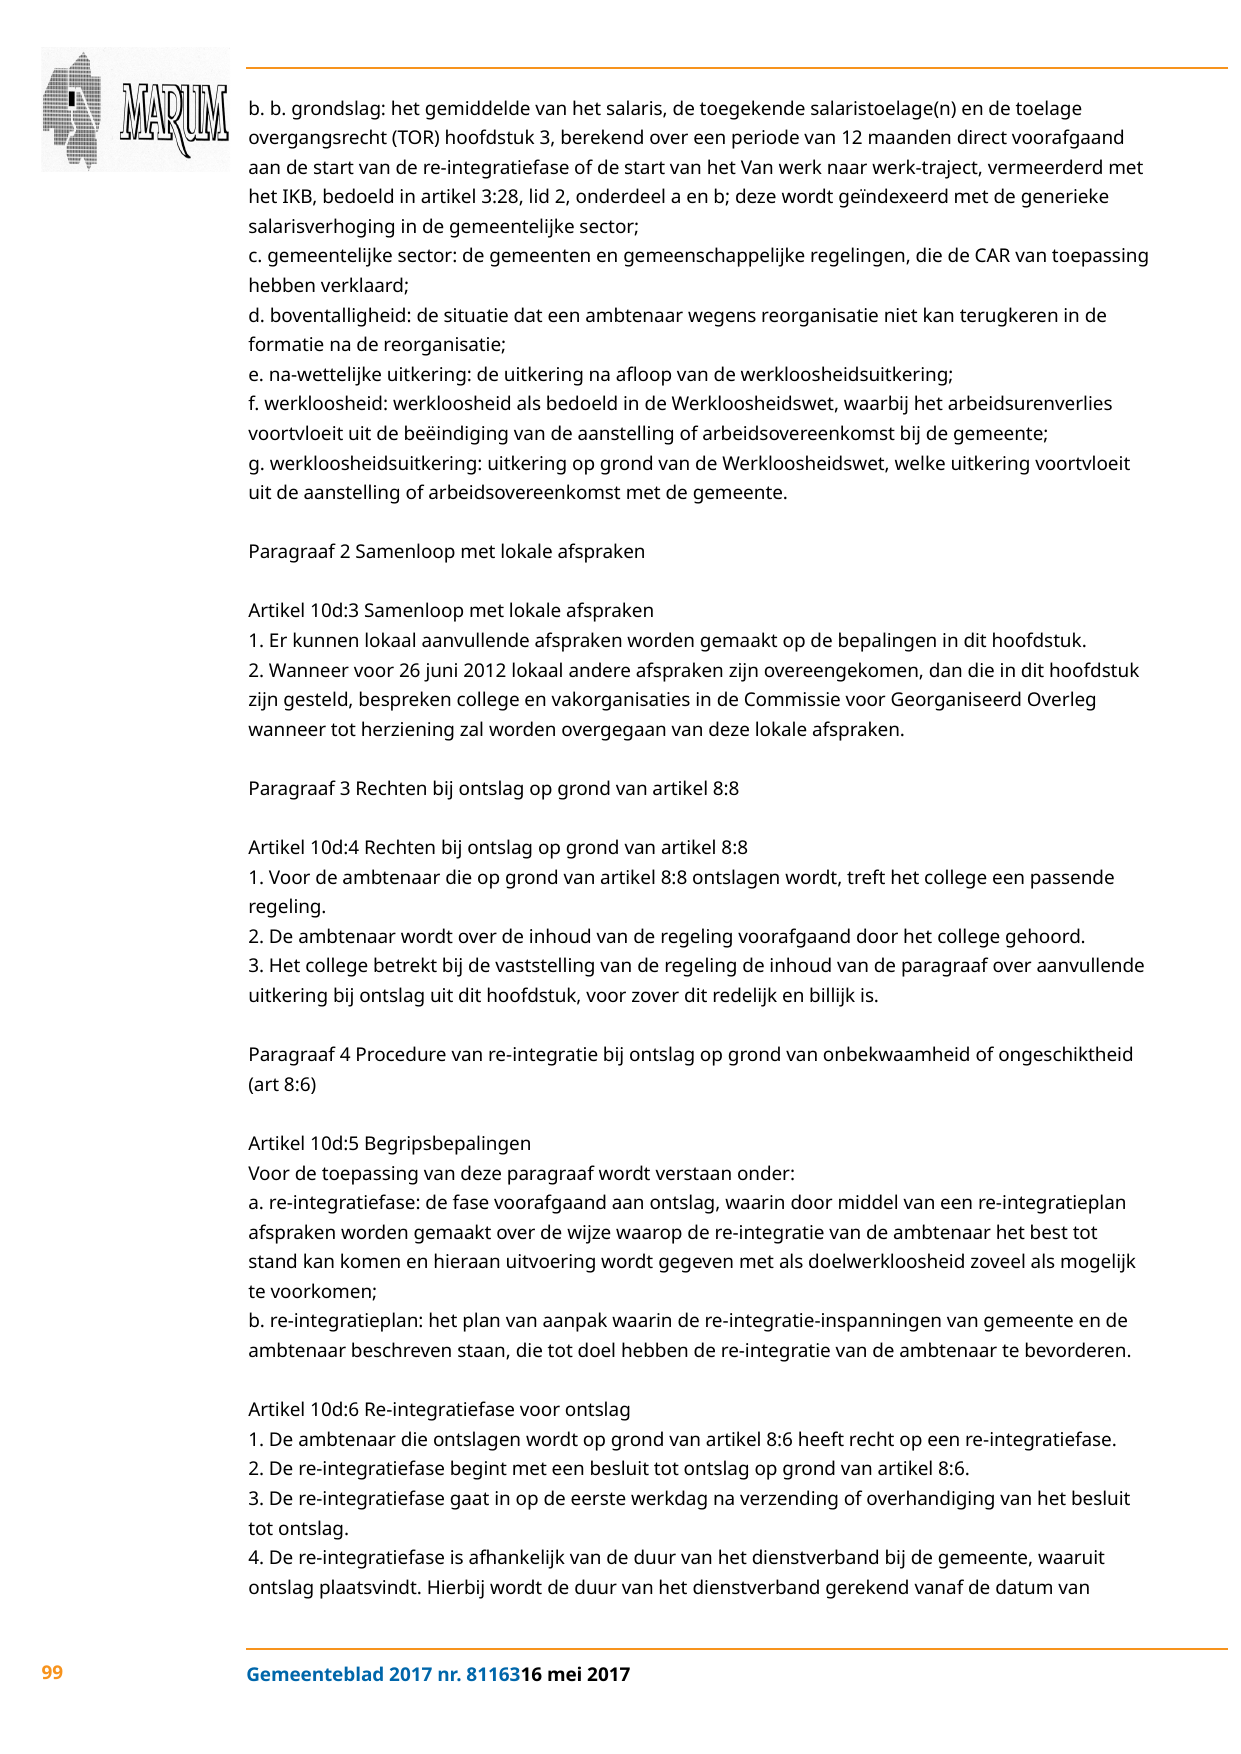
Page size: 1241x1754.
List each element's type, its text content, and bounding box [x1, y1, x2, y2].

text d. boventalligheid: de situatie dat een ambtenaar wegens reorganisatie niet kan terugkeren in de formatie na de reorganisatie; [248, 302, 1152, 357]
text 2. Wanneer voor 26 juni 2012 lokaal andere afspraken zijn overeengekomen, dan die in dit hoofdstuk zijn gesteld, bespreken college en vakorganisaties in de Commissie voor Georganiseerd Overleg wanneer tot herziening zal worden overgegaan van deze lokale afspraken. [248, 657, 1152, 742]
text a. re-integratiefase: de fase voorafgaand aan ontslag, waarin door middel van een re-integratieplan afspraken worden gemaakt over de wijze waarop de re-integratie van de ambtenaar het best tot stand kan komen en hieraan uitvoering wordt gegeven met als doelwerkloosheid zoveel als mogelijk te voorkomen; [248, 1189, 1152, 1304]
text 2. De re-integratiefase begint met een besluit tot ontslag op grond van artikel 8:6. [248, 1456, 1152, 1481]
picture [41, 47, 231, 172]
text e. na-wettelijke uitkering: de uitkering na afloop van de werkloosheidsuitkering; [248, 361, 1152, 387]
text 3. De re-integratiefase gaat in op de eerste werkdag na verzending of overhandiging van het besluit tot ontslag. [248, 1485, 1152, 1541]
text 1. De ambtenaar die ontslagen wordt op grond van artikel 8:6 heeft recht op een re-integratiefase. [248, 1426, 1152, 1452]
text Artikel 10d:4 Rechten bij ontslag op grond van artikel 8:8 [248, 834, 1152, 860]
text b. re-integratieplan: het plan van aanpak waarin de re-integratie-inspanningen van gemeente en de ambtenaar beschreven staan, die tot doel hebben de re-integratie van de ambtenaar te bevorderen. [248, 1308, 1152, 1363]
text Paragraaf 3 Rechten bij ontslag op grond van artikel 8:8 [248, 775, 1152, 801]
text 1. Er kunnen lokaal aanvullende afspraken worden gemaakt op de bepalingen in dit hoofdstuk. [248, 627, 1152, 653]
text 1. Voor de ambtenaar die op grond van artikel 8:8 ontslagen wordt, treft het college een passende regeling. [248, 864, 1152, 919]
text b. b. grondslag: het gemiddelde van het salaris, de toegekende salaristoelage(n) en de toelage overgangsrecht (TOR) hoofdstuk 3, berekend over een periode van 12 maanden direct voorafgaand aan de start van de re-integratiefase of de start van het Van werk naar werk-traject, vermeerderd met het IKB, bedoeld in artikel 3:28, lid 2, onderdeel a en b; deze wordt geïndexeerd met de generieke salarisverhoging in de gemeentelijke sector; [248, 95, 1152, 239]
text c. gemeentelijke sector: de gemeenten en gemeenschappelijke regelingen, die de CAR van toepassing hebben verklaard; [248, 243, 1152, 298]
text Artikel 10d:3 Samenloop met lokale afspraken [248, 598, 1152, 623]
text 3. Het college betrekt bij de vaststelling van de regeling de inhoud van de paragraaf over aanvullende uitkering bij ontslag uit dit hoofdstuk, voor zover dit redelijk en billijk is. [248, 953, 1152, 1008]
text Artikel 10d:6 Re-integratiefase voor ontslag [248, 1396, 1152, 1422]
text Paragraaf 2 Samenloop met lokale afspraken [248, 538, 1152, 564]
text Paragraaf 4 Procedure van re-integratie bij ontslag op grond van onbekwaamheid of ongeschiktheid (art 8:6) [248, 1041, 1152, 1097]
text g. werkloosheidsuitkering: uitkering op grond van de Werkloosheidswet, welke uitkering voortvloeit uit de aanstelling of arbeidsovereenkomst met de gemeente. [248, 450, 1152, 505]
text f. werkloosheid: werkloosheid als bedoeld in de Werkloosheidswet, waarbij het arbeidsurenverlies voortvloeit uit de beëindiging van de aanstelling of arbeidsovereenkomst bij de gemeente; [248, 391, 1152, 446]
text Artikel 10d:5 Begripsbepalingen [248, 1130, 1152, 1156]
text 2. De ambtenaar wordt over de inhoud van de regeling voorafgaand door het college gehoord. [248, 923, 1152, 949]
text 4. De re-integratiefase is afhankelijk van de duur van het dienstverband bij de gemeente, waaruit ontslag plaatsvindt. Hierbij wordt de duur van het dienstverband gerekend vanaf de datum van [248, 1544, 1152, 1600]
text Voor de toepassing van deze paragraaf wordt verstaan onder: [248, 1160, 1152, 1186]
